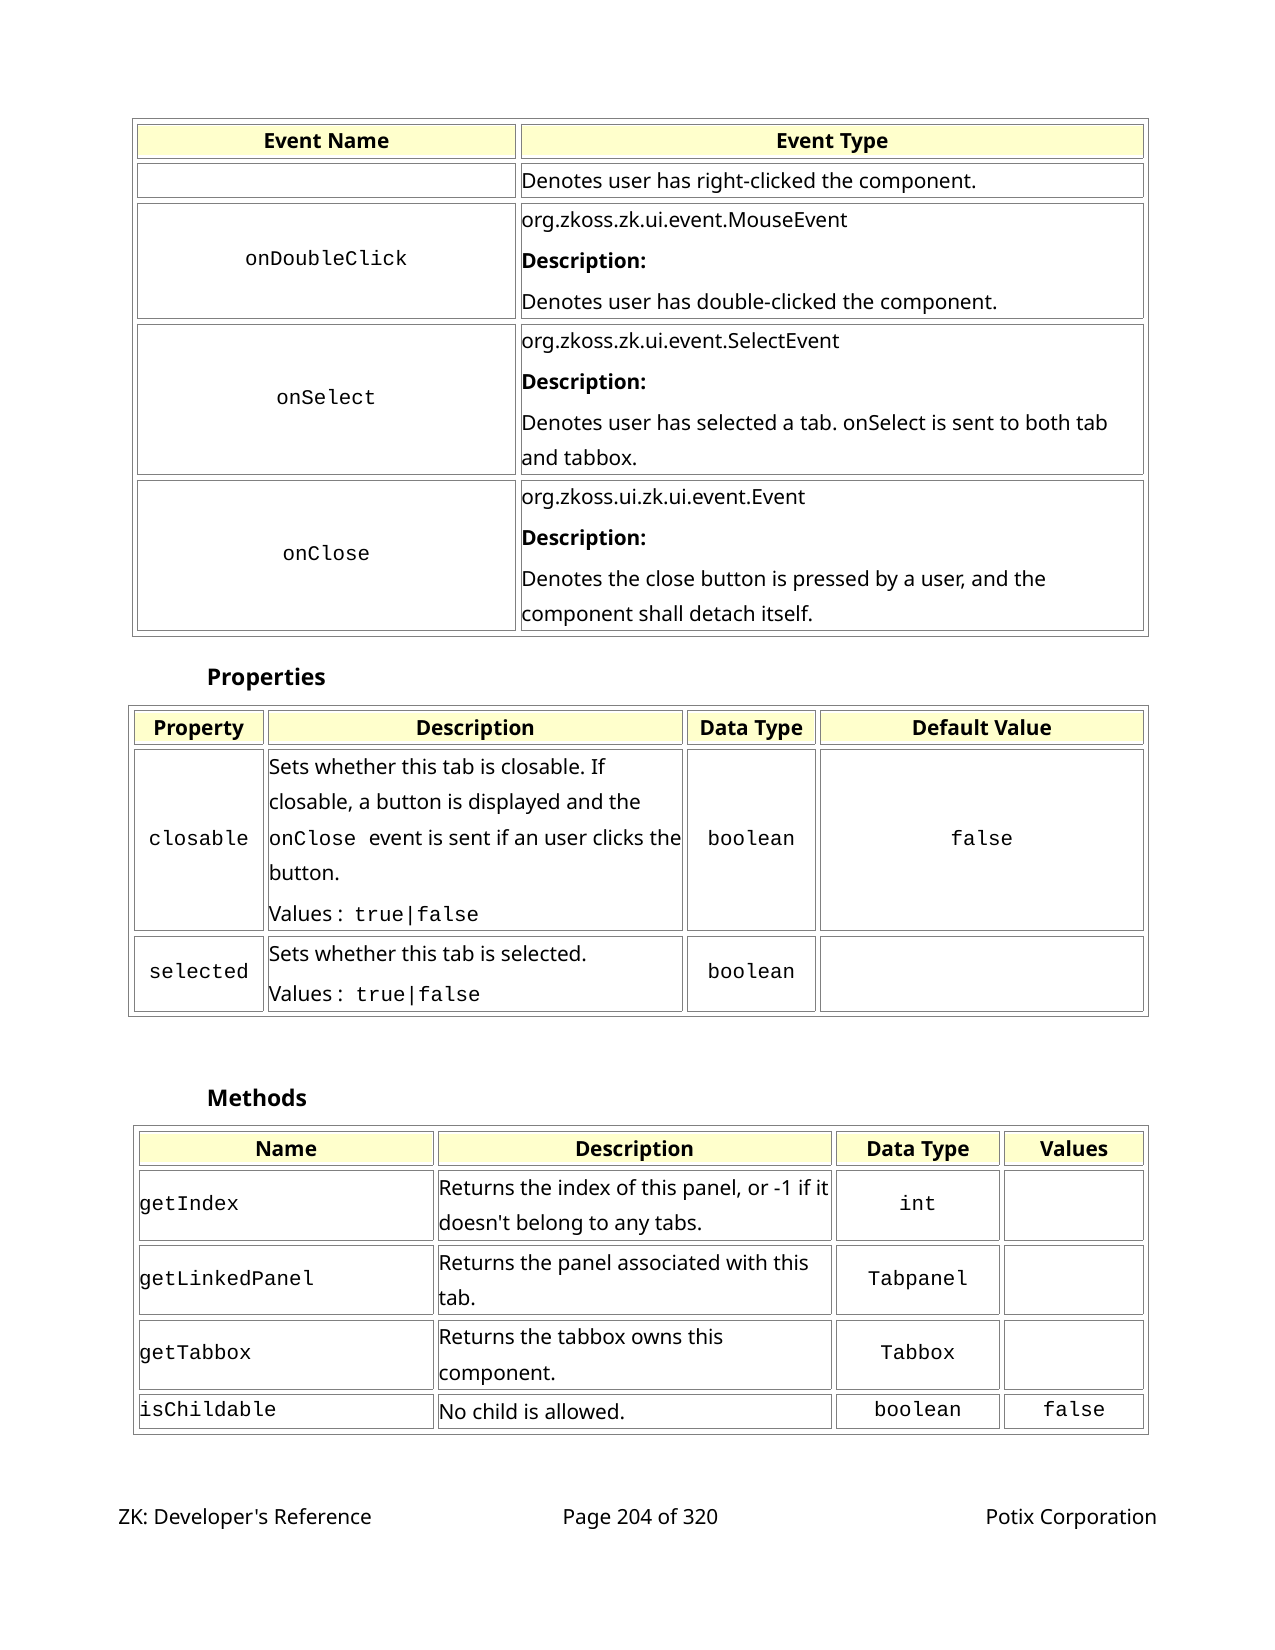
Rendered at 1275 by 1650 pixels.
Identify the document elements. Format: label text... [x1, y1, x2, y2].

table_cell onDoubleClick [134, 197, 518, 318]
table_header Description [266, 706, 685, 744]
table_cell Returns the tabbox owns this component. [435, 1314, 833, 1389]
table_cell boolean [834, 1389, 1002, 1428]
table_cell getIndex [136, 1165, 435, 1239]
table_header Event Type [518, 119, 1146, 158]
table_cell [1005, 1171, 1143, 1239]
table_cell [1002, 1314, 1146, 1389]
table_cell onSelect [134, 318, 518, 474]
table_cell onClose [134, 474, 518, 630]
table_cell org.zkoss.ui.zk.ui.event.Event Description: Denotes the close button is pressed by a user, and the component shall detach itself. [518, 474, 1146, 630]
table_cell No child is allowed. [435, 1389, 833, 1428]
table_cell selected [131, 930, 266, 1011]
table_cell Returns the panel associated with this tab. [435, 1240, 833, 1314]
table_cell [1002, 1165, 1146, 1239]
table_cell [818, 930, 1146, 1011]
subtitle Properties [207, 661, 1157, 692]
table_header Default Value [818, 706, 1146, 744]
table_cell boolean [685, 930, 817, 1011]
table_cell Returns the index of this panel, or -1 if it doesn't belong to any tabs. [435, 1165, 833, 1239]
table_cell getTabbox [136, 1314, 435, 1389]
table_header Event Name [134, 119, 518, 158]
table_header Values [1002, 1126, 1146, 1165]
table_cell false [1002, 1389, 1146, 1428]
table_cell [821, 937, 1143, 1011]
table_cell Sets whether this tab is closable. If closable, a button is displayed and the onClose event is sent if an user clicks the button. Values : true|false [266, 744, 685, 930]
table_cell Tabpanel [834, 1240, 1002, 1314]
table_cell org.zkoss.zk.ui.event.SelectEvent Description: Denotes user has selected a tab. onSelect is sent to both tab and tabbox. [518, 318, 1146, 474]
table_cell isChildable [136, 1389, 435, 1428]
table_cell [134, 158, 518, 197]
table_header Description [435, 1126, 833, 1165]
table_cell Tabbox [834, 1314, 1002, 1389]
table_cell int [834, 1165, 1002, 1239]
table_cell org.zkoss.zk.ui.event.MouseEvent Description: Denotes user has double-clicked the component. [518, 197, 1146, 318]
subtitle Methods [207, 1082, 1157, 1113]
table_header Data Type [685, 706, 817, 744]
table_header Name [136, 1126, 435, 1165]
table_cell [1005, 1321, 1143, 1389]
table_cell getLinkedPanel [136, 1240, 435, 1314]
table_cell boolean [685, 744, 817, 930]
table_cell closable [131, 744, 266, 930]
table_cell false [818, 744, 1146, 930]
table_cell [1002, 1240, 1146, 1314]
table_cell [1005, 1246, 1143, 1314]
table_cell Sets whether this tab is selected. Values : true|false [266, 930, 685, 1011]
table_header Property [131, 706, 266, 744]
table_cell Denotes user has right-clicked the component. [518, 158, 1146, 197]
table_header Data Type [834, 1126, 1002, 1165]
